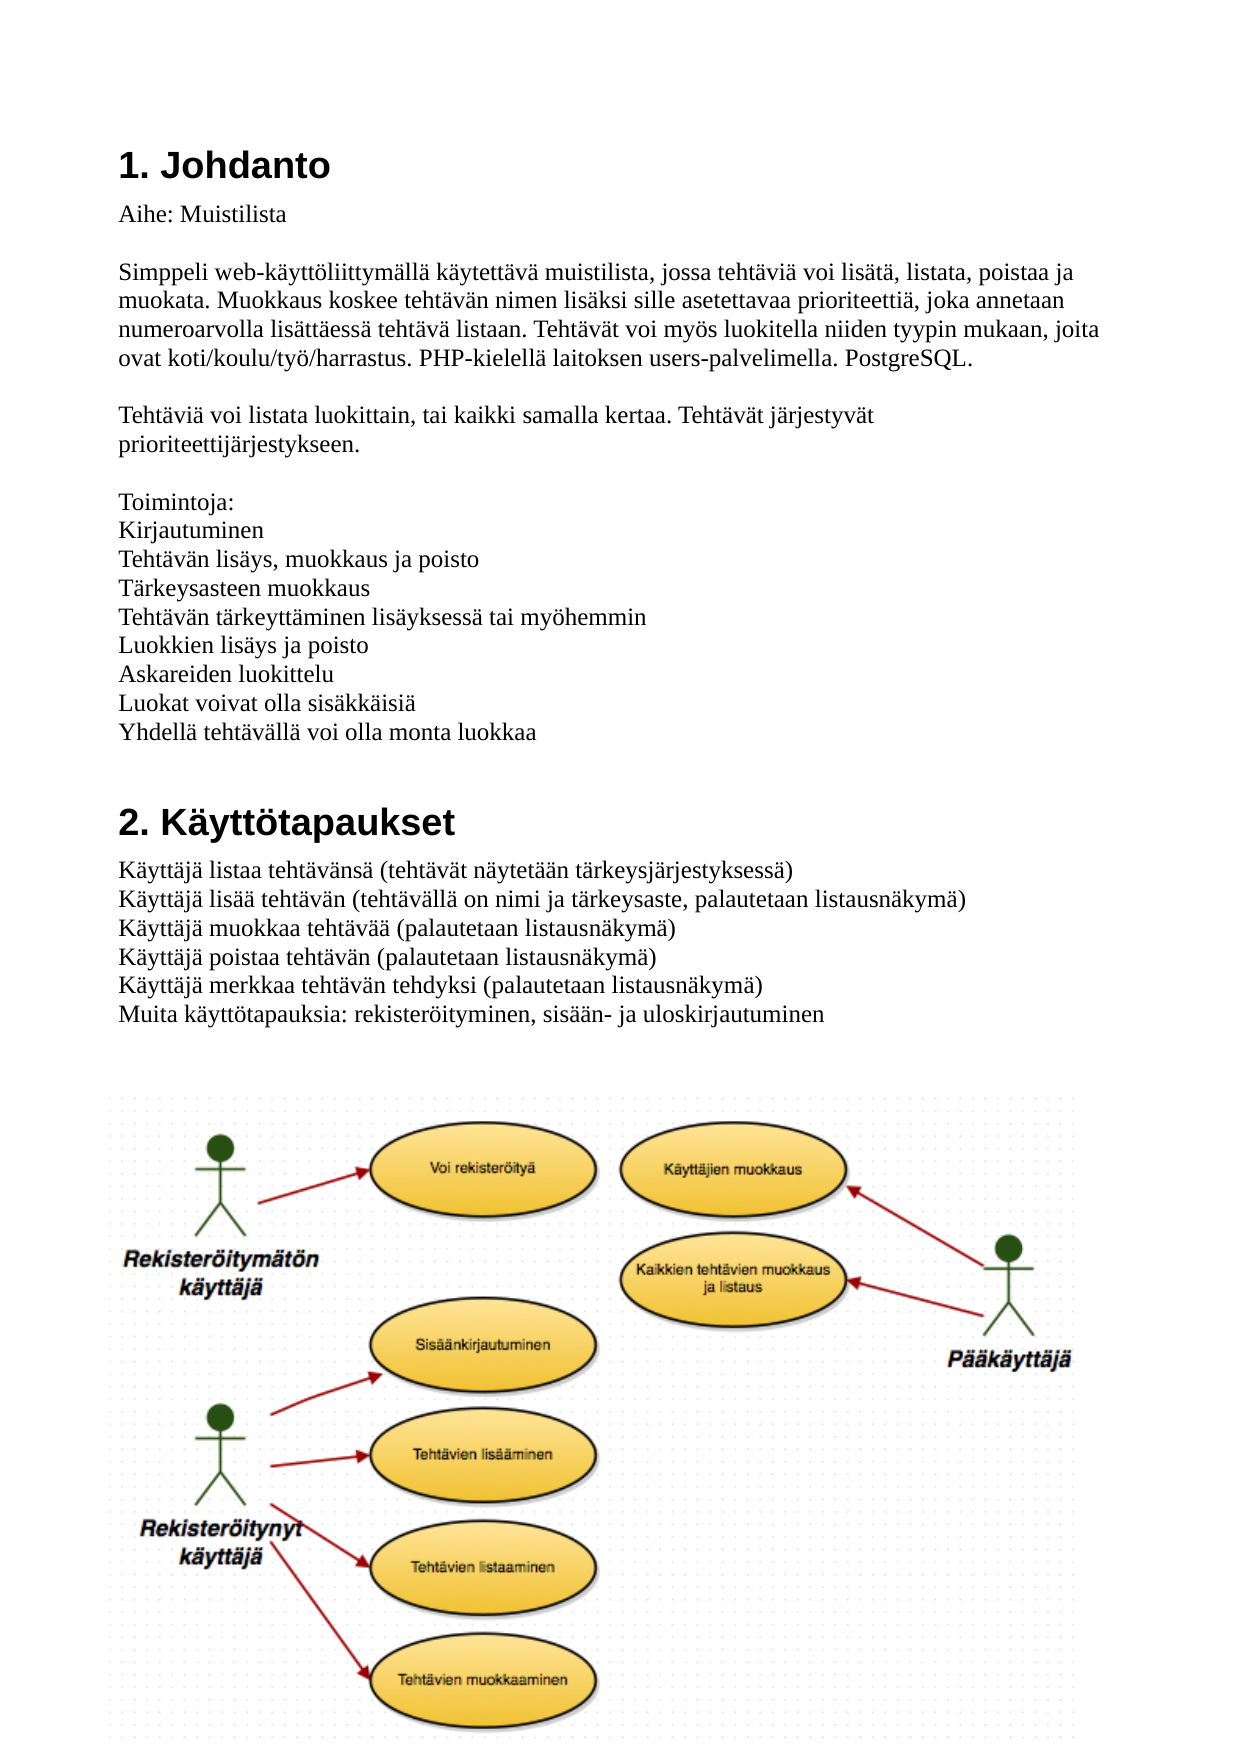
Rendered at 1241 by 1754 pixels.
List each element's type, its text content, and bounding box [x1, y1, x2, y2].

text Yhdellä tehtävällä voi olla monta luokkaa [118, 717, 1122, 746]
text Käyttäjä listaa tehtävänsä (tehtävät näytetään tärkeysjärjestyksessä) [118, 855, 1122, 884]
subtitle 2. Käyttötapaukset [118, 799, 1122, 843]
text Simppeli web-käyttöliittymällä käytettävä muistilista, jossa tehtäviä voi lisätä, listata, poistaa ja [118, 257, 1122, 286]
subtitle 1. Johdanto [118, 143, 1122, 187]
text Aihe: Muistilista [118, 199, 1122, 228]
text Tehtäviä voi listata luokittain, tai kaikki samalla kertaa. Tehtävät järjestyvät prioriteettijärjestykseen. [118, 401, 1122, 458]
text numeroarvolla lisättäessä tehtävä listaan. Tehtävät voi myös luokitella niiden tyypin mukaan, joita ovat koti/koulu/työ/harrastus. PHP-kielellä laitoksen users-palvelimella. PostgreSQL. [118, 314, 1122, 372]
text Luokat voivat olla sisäkkäisiä [118, 688, 1122, 717]
text Luokkien lisäys ja poisto [118, 631, 1122, 659]
picture [109, 1095, 1085, 1740]
text muokata. Muokkaus koskee tehtävän nimen lisäksi sille asetettavaa prioriteettiä, joka annetaan [118, 286, 1122, 314]
text Käyttäjä merkkaa tehtävän tehdyksi (palautetaan listausnäkymä) [118, 970, 1122, 999]
text Käyttäjä poistaa tehtävän (palautetaan listausnäkymä) [118, 942, 1122, 970]
text Käyttäjä lisää tehtävän (tehtävällä on nimi ja tärkeysaste, palautetaan listausnäkymä) [118, 884, 1122, 913]
text Käyttäjä muokkaa tehtävää (palautetaan listausnäkymä) [118, 913, 1122, 942]
text Toimintoja: [118, 487, 1122, 516]
text Tehtävän lisäys, muokkaus ja poisto [118, 544, 1122, 573]
text Muita käyttötapauksia: rekisteröityminen, sisään- ja uloskirjautuminen [118, 999, 1122, 1028]
text Tärkeysasteen muokkaus [118, 573, 1122, 602]
text Askareiden luokittelu [118, 659, 1122, 688]
text Kirjautuminen [118, 516, 1122, 544]
text Tehtävän tärkeyttäminen lisäyksessä tai myöhemmin [118, 602, 1122, 631]
